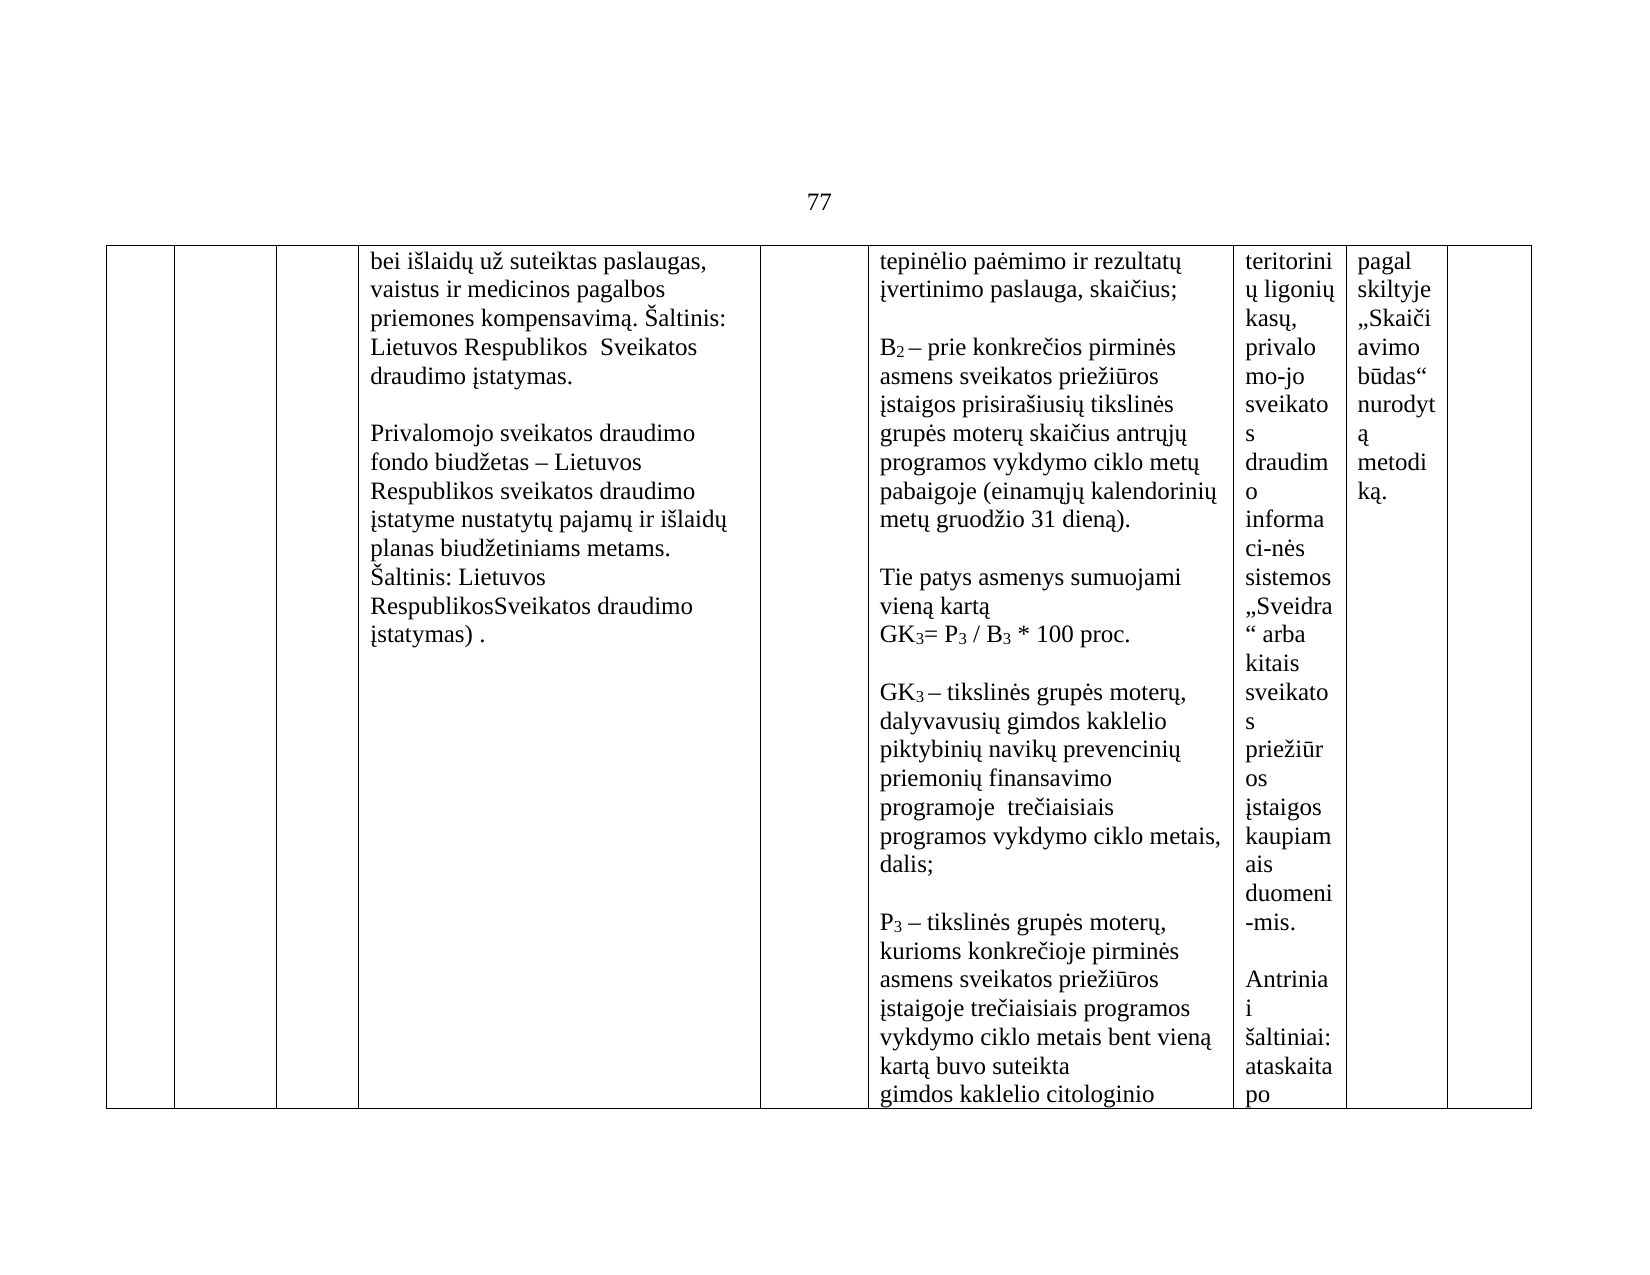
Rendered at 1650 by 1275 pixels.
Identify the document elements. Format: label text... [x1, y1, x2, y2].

table_cell teritorinių ligonių kasų, privalomo-jo sveikatos draudimo informaci-nės sistemos „Sveidra“ arba kitais sveikatos priežiūros įstaigos kaupiamais duomeni-mis. Antriniai šaltiniai: ataskaita po [1234, 246, 1346, 1108]
table_cell [761, 246, 868, 1108]
table_cell [277, 246, 358, 1108]
table_cell [175, 246, 276, 1108]
table_cell [107, 246, 174, 1108]
table_cell pagal skiltyje „Skaičiavimo būdas“ nurodytą metodiką. [1347, 246, 1447, 1108]
table_cell [1448, 246, 1531, 1108]
table_cell tepinėlio paėmimo ir rezultatų įvertinimo paslauga, skaičius; B2 – prie konkrečios pirminės asmens sveikatos priežiūros įstaigos prisirašiusių tikslinės grupės moterų skaičius antrųjų programos vykdymo ciklo metų pabaigoje (einamųjų kalendorinių metų gruodžio 31 dieną). Tie patys asmenys sumuojami vieną kartą GK3= P3 / B3 * 100 proc. GK3 – tikslinės grupės moterų, dalyvavusių gimdos kaklelio piktybinių navikų prevencinių priemonių finansavimo programoje trečiaisiais programos vykdymo ciklo metais, dalis; P3 – tikslinės grupės moterų, kurioms konkrečioje pirminės asmens sveikatos priežiūros įstaigoje trečiaisiais programos vykdymo ciklo metais bent vieną kartą buvo suteikta gimdos kaklelio citologinio [869, 246, 1233, 1108]
table_cell bei išlaidų už suteiktas paslaugas, vaistus ir medicinos pagalbos priemones kompensavimą. Šaltinis: Lietuvos Respublikos Sveikatos draudimo įstatymas. Privalomojo sveikatos draudimo fondo biudžetas – Lietuvos Respublikos sveikatos draudimo įstatyme nustatytų pajamų ir išlaidų planas biudžetiniams metams. Šaltinis: Lietuvos RespublikosSveikatos draudimo įstatymas) . [359, 246, 760, 1108]
